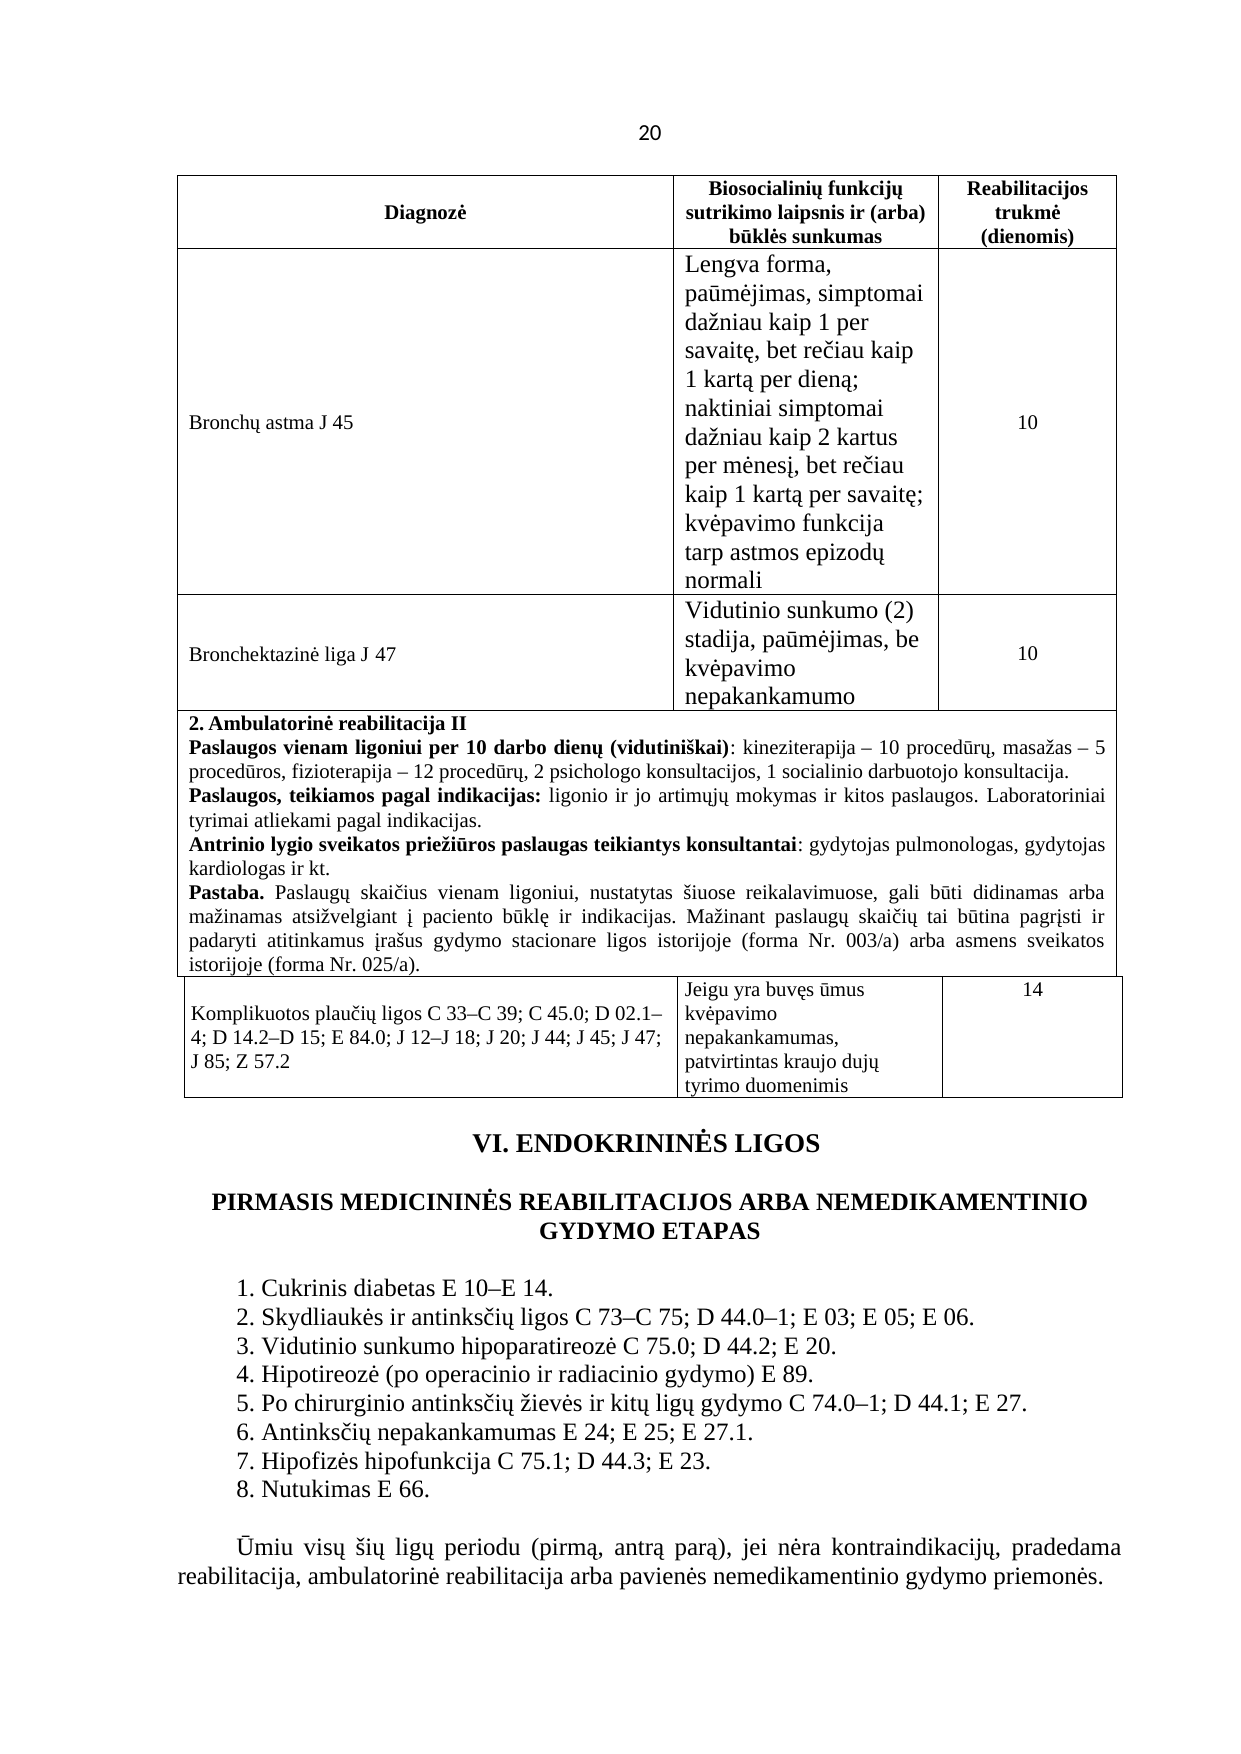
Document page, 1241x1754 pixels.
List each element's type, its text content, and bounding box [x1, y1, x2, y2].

table_cell Bronchektazinė liga J 47 [178, 595, 673, 710]
text 6. Antinksčių nepakankamumas E 24; E 25; E 27.1. [177, 1417, 1122, 1446]
table_cell Lengva forma, paūmėjimas, simptomai dažniau kaip 1 per savaitę, bet rečiau kaip 1 kartą per dieną; naktiniai simptomai dažniau kaip 2 kartus per mėnesį, bet rečiau kaip 1 kartą per savaitę; kvėpavimo funkcija tarp astmos epizodų normali [674, 249, 938, 594]
table_cell [1117, 710, 1122, 976]
table_cell 10 [939, 249, 1116, 594]
table_cell 14 [943, 977, 1122, 1097]
text 5. Po chirurginio antinksčių žievės ir kitų ligų gydymo C 74.0–1; D 44.1; E 27. [177, 1388, 1122, 1417]
table_cell Komplikuotos plaučių ligos C 33–C 39; C 45.0; D 02.1–4; D 14.2–D 15; E 84.0; J 12–J 18; J 20; J 44; J 45; J 47; J 85; Z 57.2 [185, 977, 677, 1097]
text 4. Hipotireozė (po operacinio ir radiacinio gydymo) E 89. [177, 1359, 1122, 1388]
table_header Reabilitacijos trukmė (dienomis) [939, 176, 1116, 248]
table_header [1117, 175, 1122, 248]
text 2. Skydliaukės ir antinksčių ligos C 73–C 75; D 44.0–1; E 03; E 05; E 06. [177, 1302, 1122, 1331]
text Ūmiu visų šių ligų periodu (pirmą, antrą parą), jei nėra kontraindikacijų, pradedama reabilitacija, ambulatorinė reabilitacija arba pavienės nemedikamentinio gydymo priemonės. [177, 1532, 1122, 1589]
table_cell Vidutinio sunkumo (2) stadija, paūmėjimas, be kvėpavimo nepakankamumo [674, 595, 938, 710]
table_header Biosocialinių funkcijų sutrikimo laipsnis ir (arba) būklės sunkumas [674, 176, 938, 248]
table_cell [1117, 248, 1122, 594]
table_cell [177, 977, 184, 1097]
text 8. Nutukimas E 66. [177, 1474, 1122, 1503]
subtitle PIRMASIS medicininės REABILITACIJOS arba nemedikamentinio gydymo ETAPAS [177, 1187, 1122, 1244]
table_cell 2. Ambulatorinė reabilitacija II Paslaugos vienam ligoniui per 10 darbo dienų (vidutiniškai): kineziterapija – 10 procedūrų, masažas – 5 procedūros, fizioterapija – 12 procedūrų, 2 psichologo konsultacijos, 1 socialinio darbuotojo konsultacija. Paslaugos, teikiamos pagal indikacijas: ligonio ir jo artimųjų mokymas ir kitos paslaugos. Laboratoriniai tyrimai atliekami pagal indikacijas. Antrinio lygio sveikatos priežiūros paslaugas teikiantys konsultantai: gydytojas pulmonologas, gydytojas kardiologas ir kt. Pastaba. Paslaugų skaičius vienam ligoniui, nustatytas šiuose reikalavimuose, gali būti didinamas arba mažinamas atsižvelgiant į paciento būklę ir indikacijas. Mažinant paslaugų skaičių tai būtina pagrįsti ir padaryti atitinkamus įrašus gydymo stacionare ligos istorijoje (forma Nr. 003/a) arba asmens sveikatos istorijoje (forma Nr. 025/a). [178, 711, 1116, 976]
table_cell 10 [939, 595, 1116, 710]
text 7. Hipofizės hipofunkcija C 75.1; D 44.3; E 23. [177, 1446, 1122, 1474]
table_cell [1117, 594, 1122, 710]
table_cell Bronchų astma J 45 [178, 249, 673, 594]
subtitle VI. ENDOKRININĖS LIGOS [177, 1127, 1122, 1158]
table_header Diagnozė [178, 176, 673, 248]
table_cell Jeigu yra buvęs ūmus kvėpavimo nepakankamumas, patvirtintas kraujo dujų tyrimo duomenimis [678, 977, 942, 1097]
text 3. Vidutinio sunkumo hipoparatireozė C 75.0; D 44.2; E 20. [177, 1331, 1122, 1359]
text 1. Cukrinis diabetas E 10–E 14. [177, 1273, 1122, 1302]
